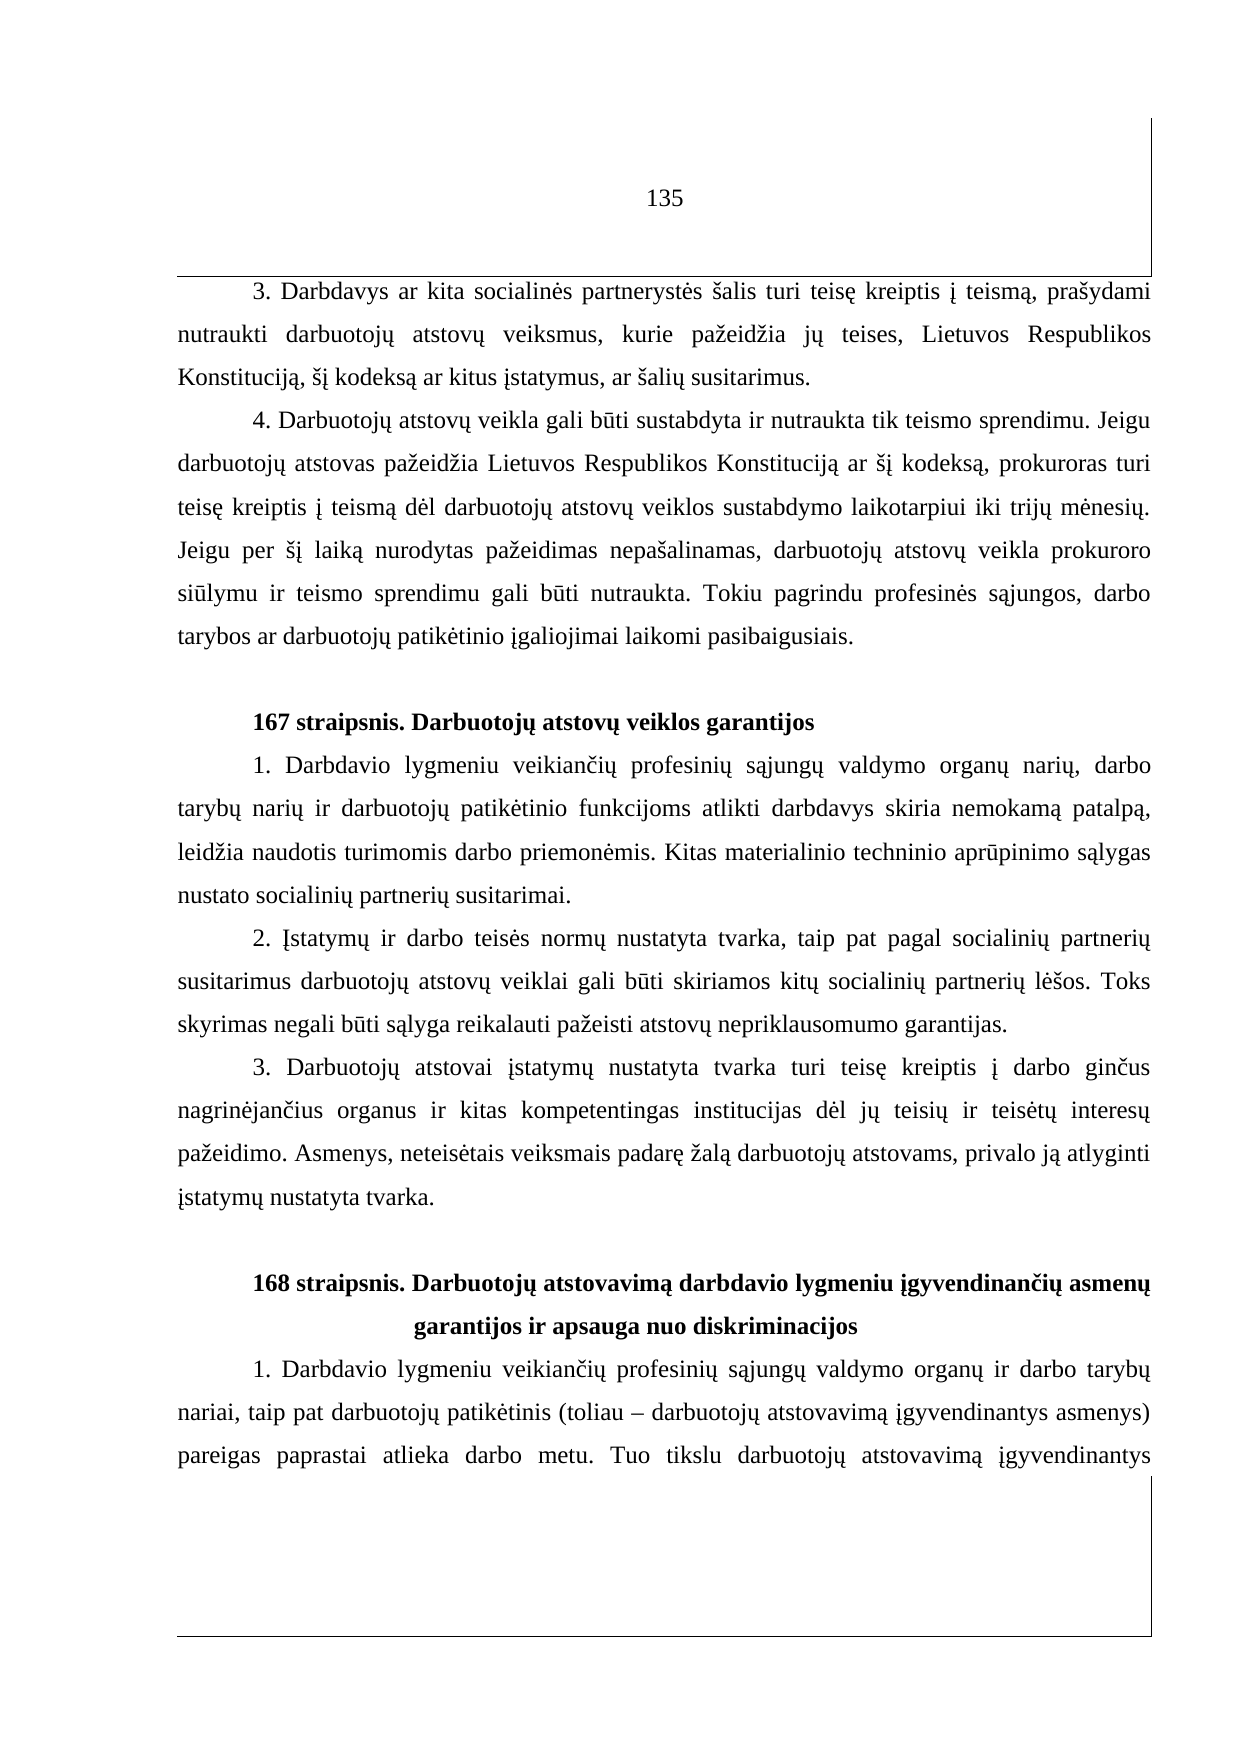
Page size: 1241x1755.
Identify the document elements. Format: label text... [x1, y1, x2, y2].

text 3. Darbdavys ar kita socialinės partnerystės šalis turi teisę kreiptis į teismą, prašydami nutraukti darbuotojų atstovų veiksmus, kurie pažeidžia jų teises, Lietuvos Respublikos Konstituciją, šį kodeksą ar kitus įstatymus, ar šalių susitarimus. [177, 276, 1152, 391]
text 1. Darbdavio lygmeniu veikiančių profesinių sąjungų valdymo organų narių, darbo tarybų narių ir darbuotojų patikėtinio funkcijoms atlikti darbdavys skiria nemokamą patalpą, leidžia naudotis turimomis darbo priemonėmis. Kitas materialinio techninio aprūpinimo sąlygas nustato socialinių partnerių susitarimai. [177, 750, 1152, 908]
text 2. Įstatymų ir darbo teisės normų nustatyta tvarka, taip pat pagal socialinių partnerių susitarimus darbuotojų atstovų veiklai gali būti skiriamos kitų socialinių partnerių lėšos. Toks skyrimas negali būti sąlyga reikalauti pažeisti atstovų nepriklausomumo garantijas. [177, 923, 1152, 1038]
text 1. Darbdavio lygmeniu veikiančių profesinių sąjungų valdymo organų ir darbo tarybų nariai, taip pat darbuotojų patikėtinis (toliau – darbuotojų atstovavimą įgyvendinantys asmenys) pareigas paprastai atlieka darbo metu. Tuo tikslu darbuotojų atstovavimą įgyvendinantys [177, 1354, 1152, 1469]
text 4. Darbuotojų atstovų veikla gali būti sustabdyta ir nutraukta tik teismo sprendimu. Jeigu darbuotojų atstovas pažeidžia Lietuvos Respublikos Konstituciją ar šį kodeksą, prokuroras turi teisę kreiptis į teismą dėl darbuotojų atstovų veiklos sustabdymo laikotarpiui iki trijų mėnesių. Jeigu per šį laiką nurodytas pažeidimas nepašalinamas, darbuotojų atstovų veikla prokuroro siūlymu ir teismo sprendimu gali būti nutraukta. Tokiu pagrindu profesinės sąjungos, darbo tarybos ar darbuotojų patikėtinio įgaliojimai laikomi pasibaigusiais. [177, 405, 1152, 650]
text 3. Darbuotojų atstovai įstatymų nustatyta tvarka turi teisę kreiptis į darbo ginčus nagrinėjančius organus ir kitas kompetentingas institucijas dėl jų teisių ir teisėtų interesų pažeidimo. Asmenys, neteisėtais veiksmais padarę žalą darbuotojų atstovams, privalo ją atlyginti įstatymų nustatyta tvarka. [177, 1052, 1152, 1210]
subtitle 168 straipsnis. Darbuotojų atstovavimą darbdavio lygmeniu įgyvendinančių asmenų garantijos ir apsauga nuo diskriminacijos [252, 1268, 1152, 1340]
subtitle 167 straipsnis. Darbuotojų atstovų veiklos garantijos [177, 707, 1152, 736]
